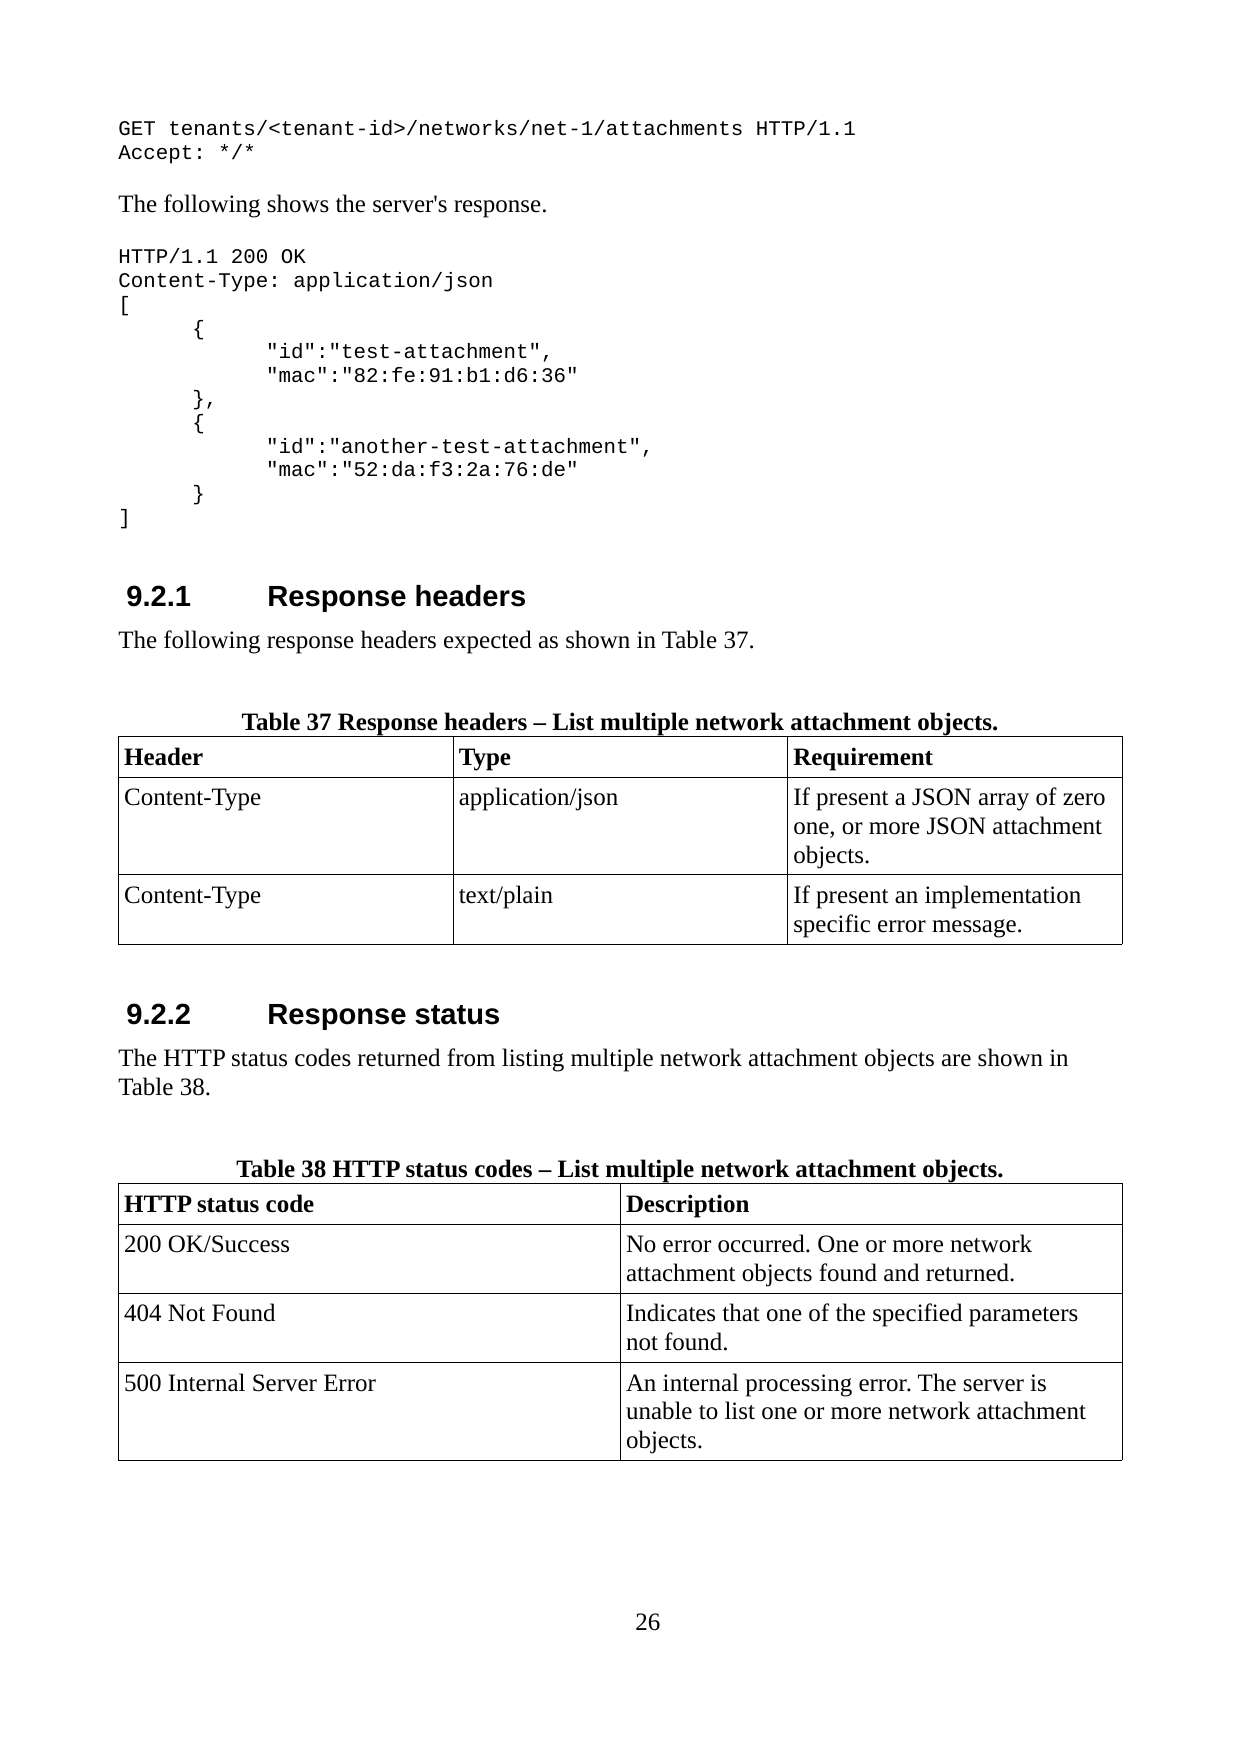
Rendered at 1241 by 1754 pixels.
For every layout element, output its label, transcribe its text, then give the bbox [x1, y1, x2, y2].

table_cell 200 OK/Success [119, 1225, 620, 1293]
text GET tenants/<tenant-id>/networks/net-1/attachments HTTP/1.1 [118, 118, 1122, 142]
table_cell An internal processing error. The server is unable to list one or more network attachment objects. [621, 1363, 1122, 1459]
text The following shows the server's response. [118, 189, 1122, 218]
table_cell application/json [454, 778, 787, 874]
text }, [192, 388, 1122, 412]
text "id":"another-test-attachment", [266, 436, 1122, 459]
subtitle Response headers [118, 579, 1122, 612]
subtitle Table 38 HTTP status codes – List multiple network attachment objects. [118, 1154, 1122, 1183]
text The following response headers expected as shown in Table 37. [118, 625, 1122, 654]
table_cell Content-Type [119, 778, 453, 874]
table_cell 404 Not Found [119, 1294, 620, 1362]
text ] [118, 507, 1122, 530]
table_cell Content-Type [119, 875, 453, 943]
table_cell text/plain [454, 875, 787, 943]
text Accept: */* [118, 142, 1122, 165]
table_header Requirement [788, 737, 1122, 777]
table_cell Indicates that one of the specified parameters not found. [621, 1294, 1122, 1362]
text "mac":"52:da:f3:2a:76:de" [266, 459, 1122, 483]
text "id":"test-attachment", [266, 341, 1122, 365]
text "mac":"82:fe:91:b1:d6:36" [266, 365, 1122, 388]
table_header Type [454, 737, 787, 777]
table_cell If present an implementation specific error message. [788, 875, 1122, 943]
text { [192, 412, 1122, 436]
table_header Description [621, 1184, 1122, 1224]
text Content-Type: application/json [118, 270, 1122, 294]
subtitle Response status [118, 997, 1122, 1031]
table_header Header [119, 737, 453, 777]
text The HTTP status codes returned from listing multiple network attachment objects are shown in Table 38. [118, 1043, 1122, 1101]
text { [192, 317, 1122, 341]
subtitle Table 37 Response headers – List multiple network attachment objects. [118, 707, 1122, 736]
table_header HTTP status code [119, 1184, 620, 1224]
table_cell 500 Internal Server Error [119, 1363, 620, 1459]
table_cell No error occurred. One or more network attachment objects found and returned. [621, 1225, 1122, 1293]
text HTTP/1.1 200 OK [118, 247, 1122, 270]
table_cell If present a JSON array of zero one, or more JSON attachment objects. [788, 778, 1122, 874]
text [ [118, 294, 1122, 317]
text } [192, 483, 1122, 507]
